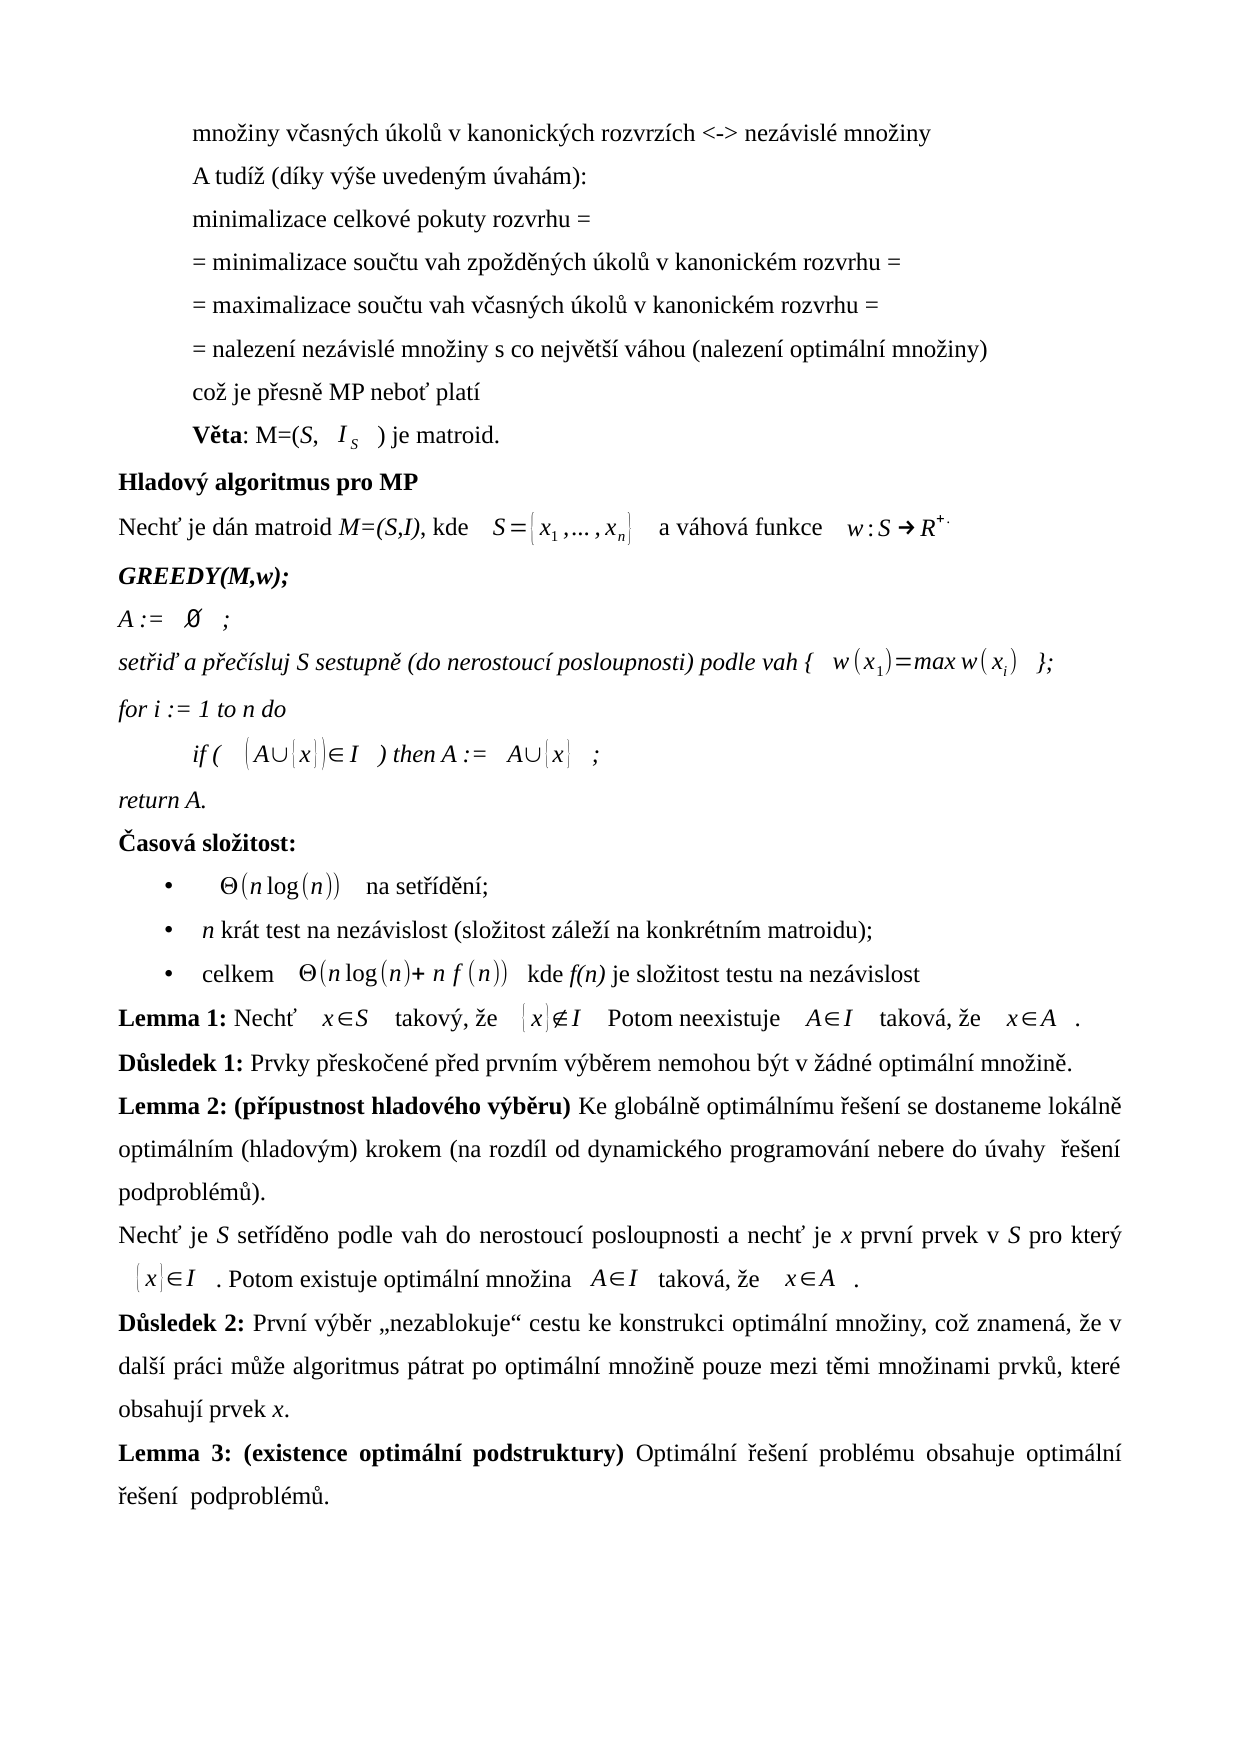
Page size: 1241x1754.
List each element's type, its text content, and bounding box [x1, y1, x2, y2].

text A tudíž (díky výše uvedeným úvahám): [118, 161, 1122, 190]
text Důsledek 2: První výběr „nezablokuje“ cestu ke konstrukci optimální množiny, což znamená, že v další práci může algoritmus pátrat po optimální množině pouze mezi těmi množinami prvků, které obsahují prvek x. [118, 1308, 1122, 1423]
text Nechť je S setříděno podle vah do nerostoucí posloupnosti a nechť je x první prvek v S pro který . Potom existuje optimální množinataková, že . [118, 1220, 1122, 1294]
text Důsledek 1: Prvky přeskočené před prvním výběrem nemohou být v žádné optimální množině. [118, 1048, 1122, 1076]
text Časová složitost: [118, 828, 1122, 857]
text setřiď a přečísluj S sestupně (do nerostoucí posloupnosti) podle vah {}; [118, 647, 1122, 679]
text GREEDY(M,w); [118, 561, 1122, 589]
text return A. [118, 785, 1122, 814]
text if ( ) then A :=; [118, 737, 1122, 771]
list celkem kde f(n) je složitost testu na nezávislost [164, 959, 1122, 988]
text A :=; [118, 604, 1122, 633]
text Věta: M=(S,) je matroid. [118, 420, 1122, 452]
text množiny včasných úkolů v kanonických rozvrzích <-> nezávislé množiny [118, 118, 1122, 147]
text Lemma 1: Nechť takový, že Potom neexistuje taková, že . [118, 1003, 1122, 1033]
text = minimalizace součtu vah zpožděných úkolů v kanonickém rozvrhu = [118, 247, 1122, 276]
text Lemma 2: (přípustnost hladového výběru) Ke globálně optimálnímu řešení se dostaneme lokálně optimálním (hladovým) krokem (na rozdíl od dynamického programování nebere do úvahy řešení podproblémů). [118, 1091, 1122, 1206]
text = maximalizace součtu vah včasných úkolů v kanonickém rozvrhu = [118, 291, 1122, 319]
text minimalizace celkové pokuty rozvrhu = [118, 204, 1122, 233]
text Hladový algoritmus pro MP [118, 467, 1122, 496]
text for i := 1 to n do [118, 694, 1122, 723]
list na setřídění; [164, 871, 1122, 901]
text Lemma 3: (existence optimální podstruktury) Optimální řešení problému obsahuje optimální řešení podproblémů. [118, 1438, 1122, 1509]
list n krát test na nezávislost (složitost záleží na konkrétním matroidu); [164, 916, 1122, 944]
text = nalezení nezávislé množiny s co největší váhou (nalezení optimální množiny) [118, 334, 1122, 362]
text což je přesně MP neboť platí [118, 377, 1122, 406]
text Nechť je dán matroid M=(S,I), kde a váhová funkce [118, 510, 1122, 546]
